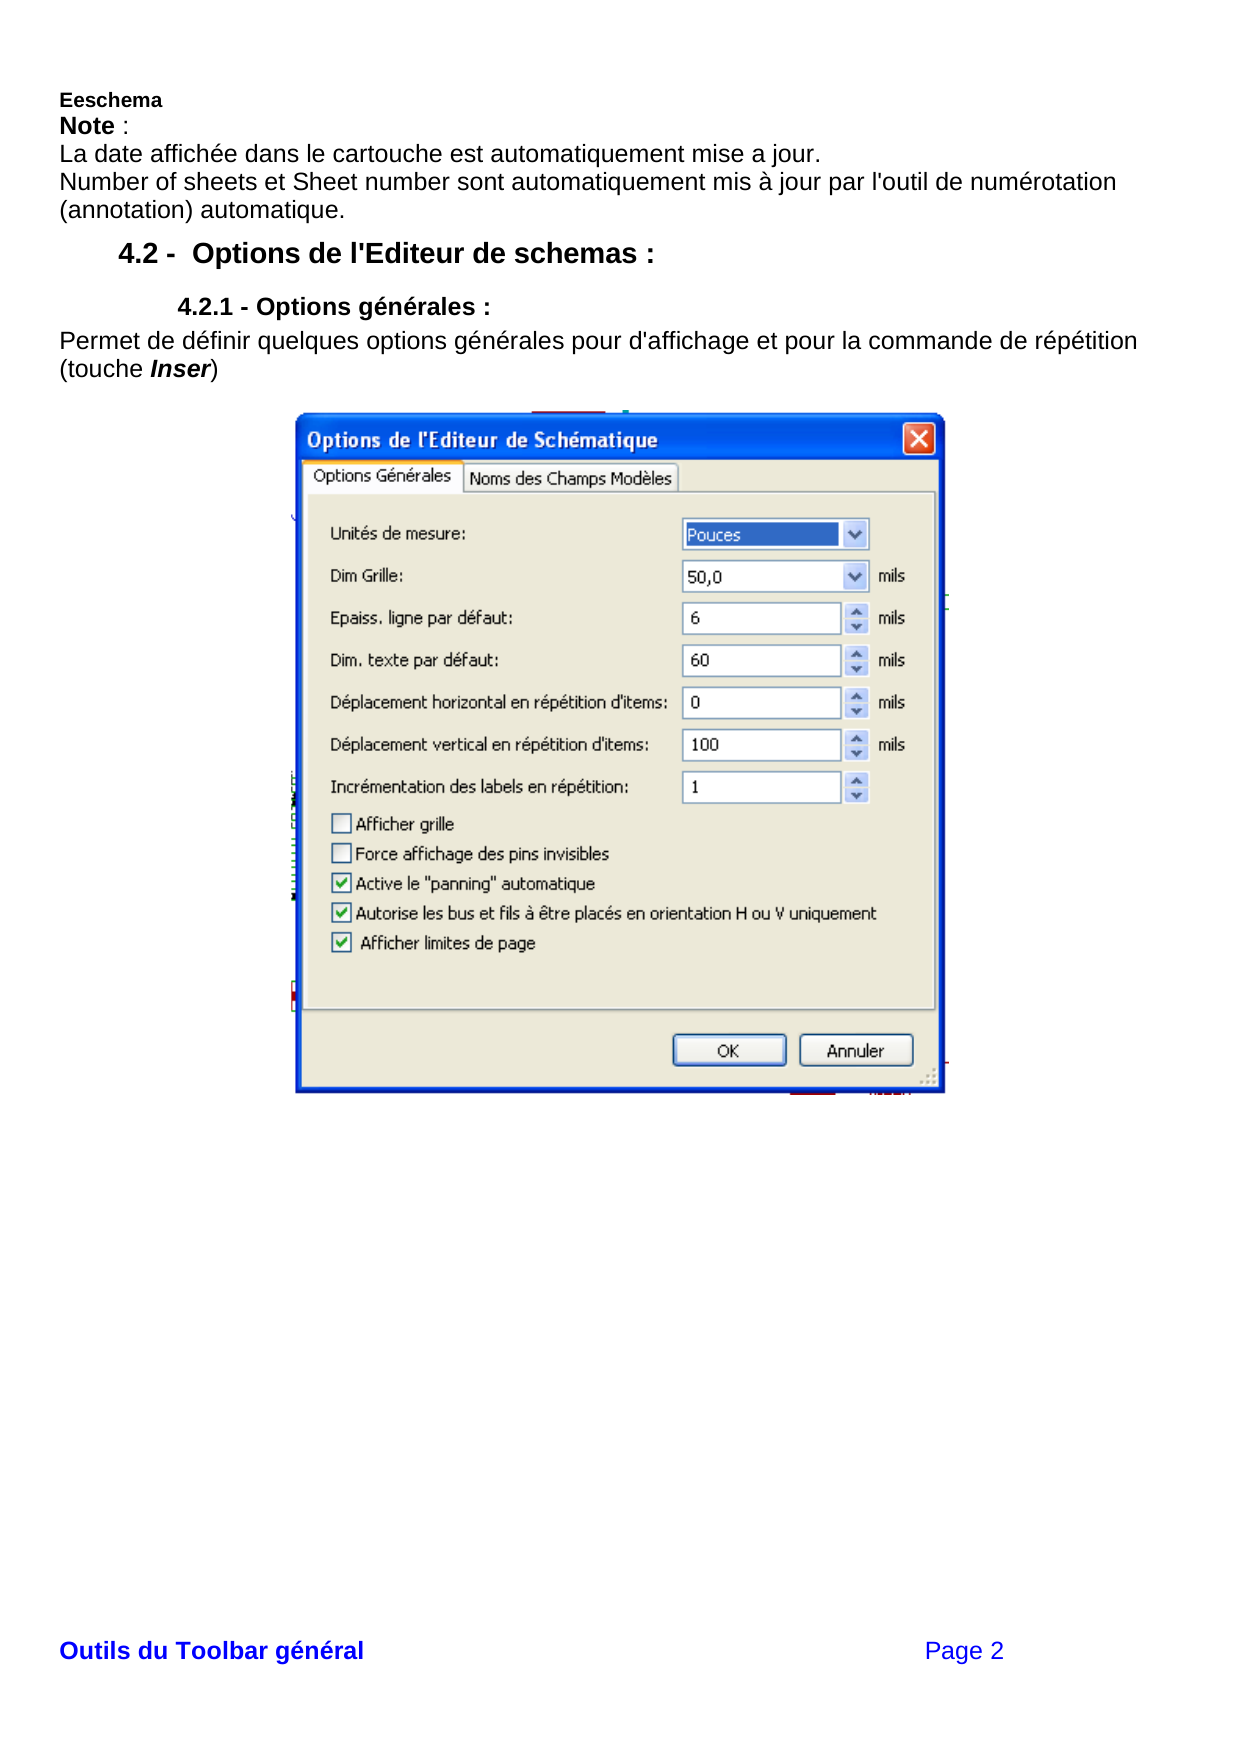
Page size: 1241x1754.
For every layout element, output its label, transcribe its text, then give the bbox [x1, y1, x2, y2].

subtitle Options générales : [177, 293, 1181, 321]
text Note : [59, 112, 1181, 140]
subtitle Options de l'Editeur de schemas : [118, 237, 1181, 269]
text La date affichée dans le cartouche est automatiquement mise a jour. [59, 140, 1181, 168]
text Permet de définir quelques options générales pour d'affichage et pour la commande de répétition (touche Inser) [59, 327, 1181, 383]
text Number of sheets et Sheet number sont automatiquement mis à jour par l'outil de numérotation (annotation) automatique. [59, 168, 1181, 224]
picture [291, 410, 949, 1095]
